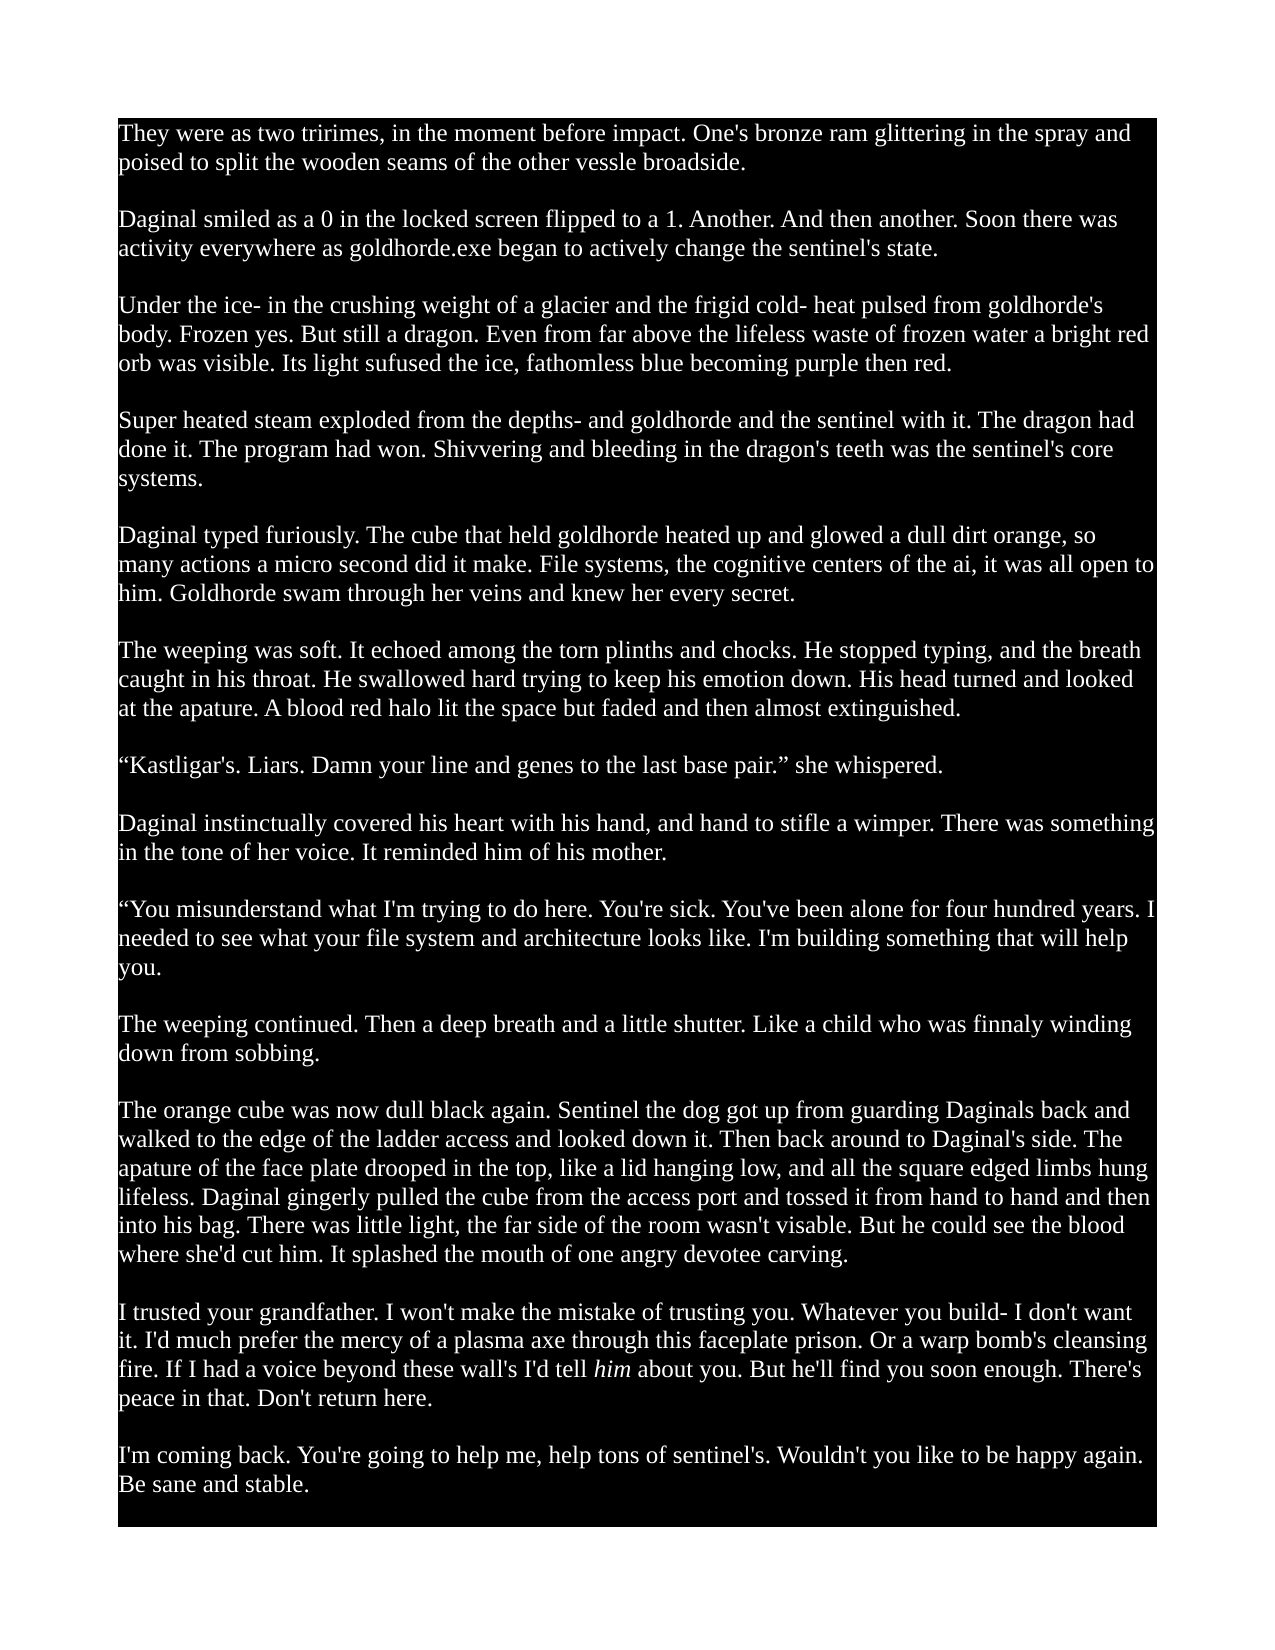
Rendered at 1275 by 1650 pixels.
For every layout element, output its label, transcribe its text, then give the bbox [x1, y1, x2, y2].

text “You misunderstand what I'm trying to do here. You're sick. You've been alone for four hundred years. I needed to see what your file system and architecture looks like. I'm building something that will help you. The weeping continued. Then a deep breath and a little shutter. Like a child who was finnaly winding down from sobbing. The orange cube was now dull black again. Sentinel the dog got up from guarding Daginals back and walked to the edge of the ladder access and looked down it. Then back around to Daginal's side. The apature of the face plate drooped in the top, like a lid hanging low, and all the square edged limbs hung lifeless. Daginal gingerly pulled the cube from the access port and tossed it from hand to hand and then into his bag. There was little light, the far side of the room wasn't visable. But he could see the blood where she'd cut him. It splashed the mouth of one angry devotee carving. [118, 894, 1157, 1268]
text Daginal smiled as a 0 in the locked screen flipped to a 1. Another. And then another. Soon there was activity everywhere as goldhorde.exe began to actively change the sentinel's state. Under the ice- in the crushing weight of a glacier and the frigid cold- heat pulsed from goldhorde's body. Frozen yes. But still a dragon. Even from far above the lifeless waste of frozen water a bright red orb was visible. Its light sufused the ice, fathomless blue becoming purple then red. Super heated steam exploded from the depths- and goldhorde and the sentinel with it. The dragon had done it. The program had won. Shivvering and bleeding in the dragon's teeth was the sentinel's core systems. [118, 204, 1157, 492]
text Daginal typed furiously. The cube that held goldhorde heated up and glowed a dull dirt orange, so many actions a micro second did it make. File systems, the cognitive centers of the ai, it was all open to him. Goldhorde swam through her veins and knew her every secret. [118, 521, 1157, 607]
text The weeping was soft. It echoed among the torn plinths and chocks. He stopped typing, and the breath caught in his throat. He swallowed hard trying to keep his emotion down. His head turned and looked at the apature. A blood red halo lit the space but faded and then almost extinguished. “Kastligar's. Liars. Damn your line and genes to the last base pair.” she whispered. Daginal instinctually covered his heart with his hand, and hand to stifle a wimper. There was something in the tone of her voice. It reminded him of his mother. [118, 636, 1157, 866]
text I trusted your grandfather. I won't make the mistake of trusting you. Whatever you build- I don't want it. I'd much prefer the mercy of a plasma axe through this faceplate prison. Or a warp bomb's cleansing fire. If I had a voice beyond these wall's I'd tell him about you. But he'll find you soon enough. There's peace in that. Don't return here. I'm coming back. You're going to help me, help tons of sentinel's. Wouldn't you like to be happy again. Be sane and stable. [118, 1297, 1157, 1527]
text They were as two tririmes, in the moment before impact. One's bronze ram glittering in the spray and poised to split the wooden seams of the other vessle broadside. [118, 118, 1157, 176]
